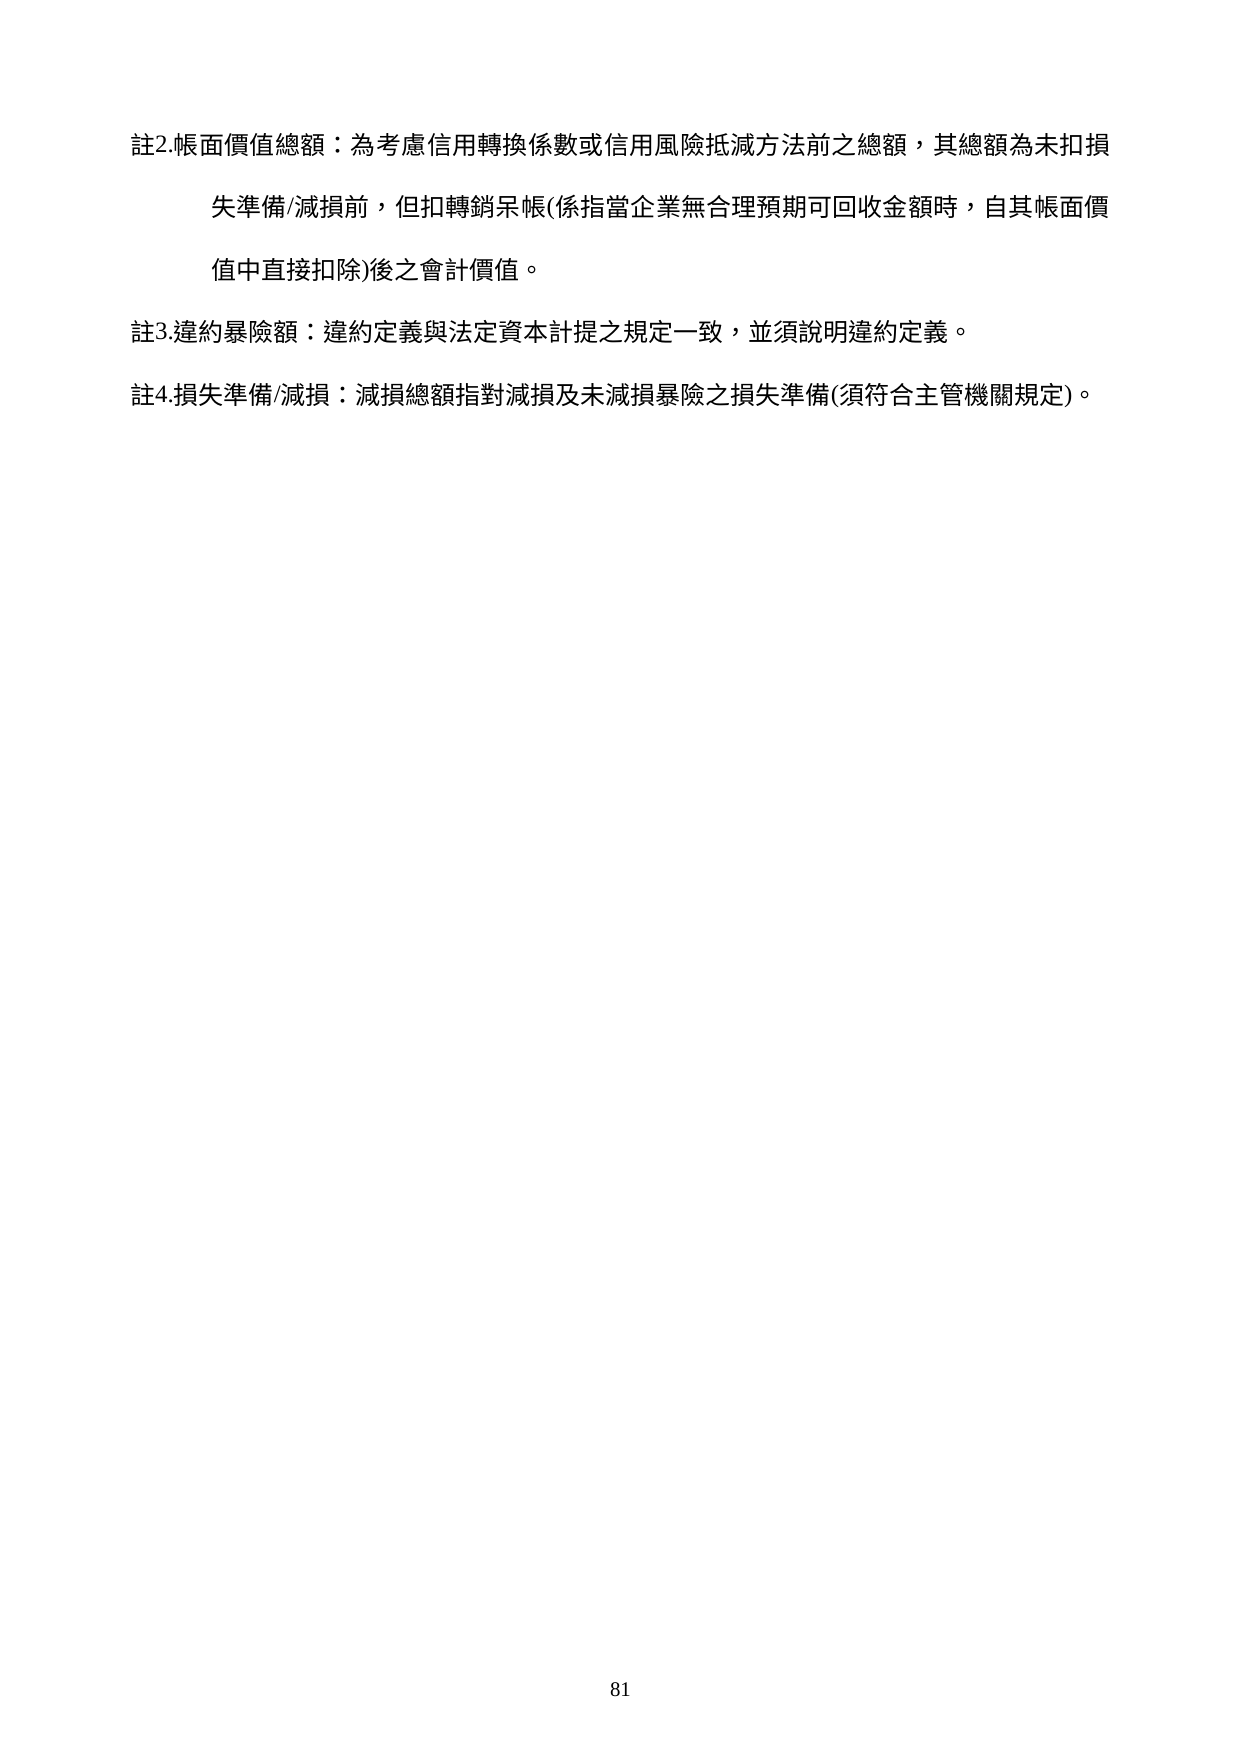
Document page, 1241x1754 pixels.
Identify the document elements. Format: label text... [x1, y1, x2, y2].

list 損失準備/減損：減損總額指對減損及未減損暴險之損失準備(須符合主管機關規定)。 [130, 352, 1110, 414]
list 帳面價值總額：為考慮信用轉換係數或信用風險抵減方法前之總額，其總額為未扣損失準備/減損前，但扣轉銷呆帳(係指當企業無合理預期可回收金額時，自其帳面價值中直接扣除)後之會計價值。 [130, 102, 1110, 289]
list 違約暴險額：違約定義與法定資本計提之規定一致，並須說明違約定義。 [130, 289, 1110, 352]
